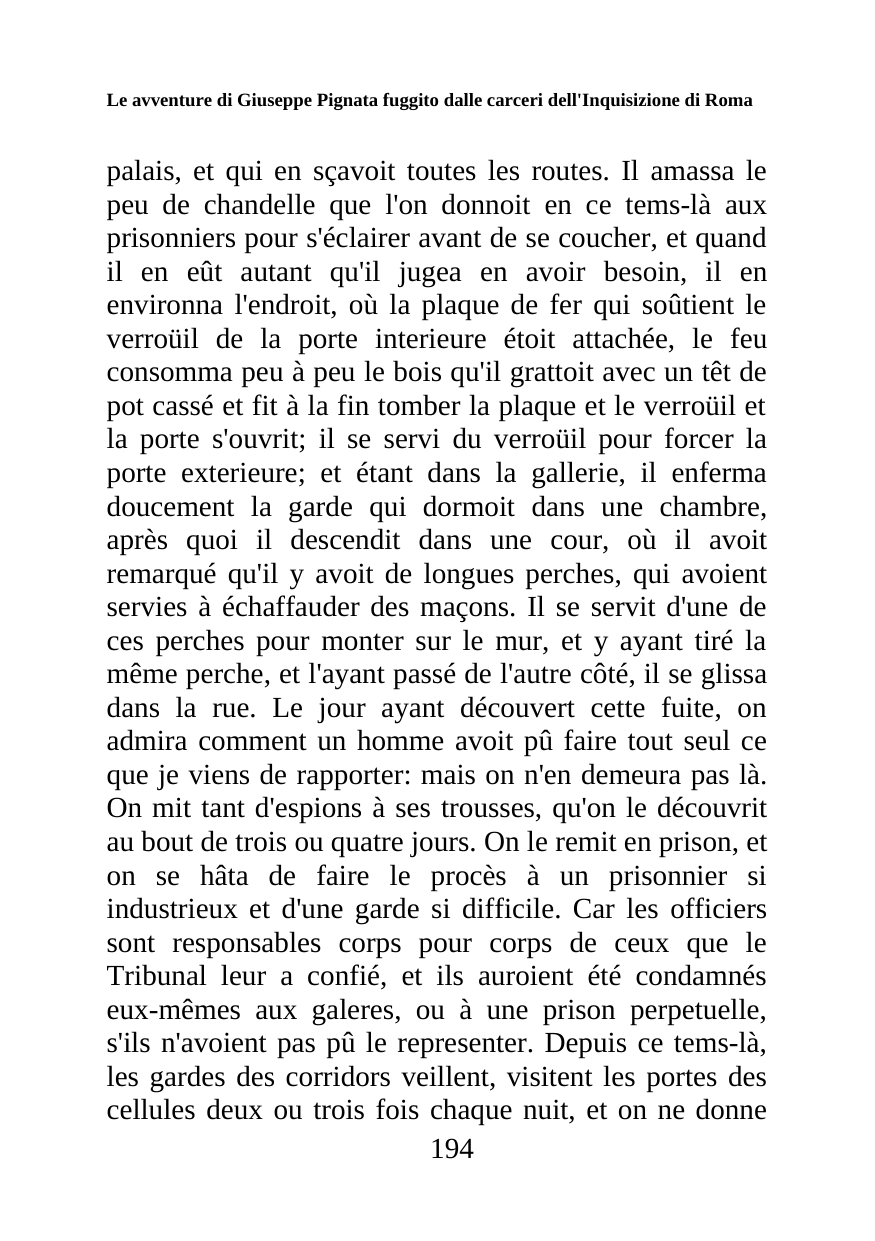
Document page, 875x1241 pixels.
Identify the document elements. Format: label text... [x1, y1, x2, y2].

text palais, et qui en sçavoit toutes les routes. Il amassa le peu de chandelle que l'on donnoit en ce tems-là aux prisonniers pour s'éclairer avant de se coucher, et quand il en eût autant qu'il jugea en avoir besoin, il en environna l'endroit, où la plaque de fer qui soûtient le verroüil de la porte interieure étoit attachée, le feu consomma peu à peu le bois qu'il grattoit avec un têt de pot cassé et fit à la fin tomber la plaque et le verroüil et la porte s'ouvrit; il se servi du verroüil pour forcer la porte exterieure; et étant dans la gallerie, il enferma doucement la garde qui dormoit dans une chambre, après quoi il descendit dans une cour, où il avoit remarqué qu'il y avoit de longues perches, qui avoient servies à échaffauder des maçons. Il se servit d'une de ces perches pour monter sur le mur, et y ayant tiré la même perche, et l'ayant passé de l'autre côté, il se glissa dans la rue. Le jour ayant découvert cette fuite, on admira comment un homme avoit pû faire tout seul ce que je viens de rapporter: mais on n'en demeura pas là. On mit tant d'espions à ses trousses, qu'on le découvrit au bout de trois ou quatre jours. On le remit en prison, et on se hâta de faire le procès à un prisonnier si industrieux et d'une garde si difficile. Car les officiers sont responsables corps pour corps de ceux que le Tribunal leur a confié, et ils auroient été condamnés eux-mêmes aux galeres, ou à une prison perpetuelle, s'ils n'avoient pas pû le representer. Depuis ce tems-là, les gardes des corridors veillent, visitent les portes des cellules deux ou trois fois chaque nuit, et on ne donne [106, 153, 768, 1126]
